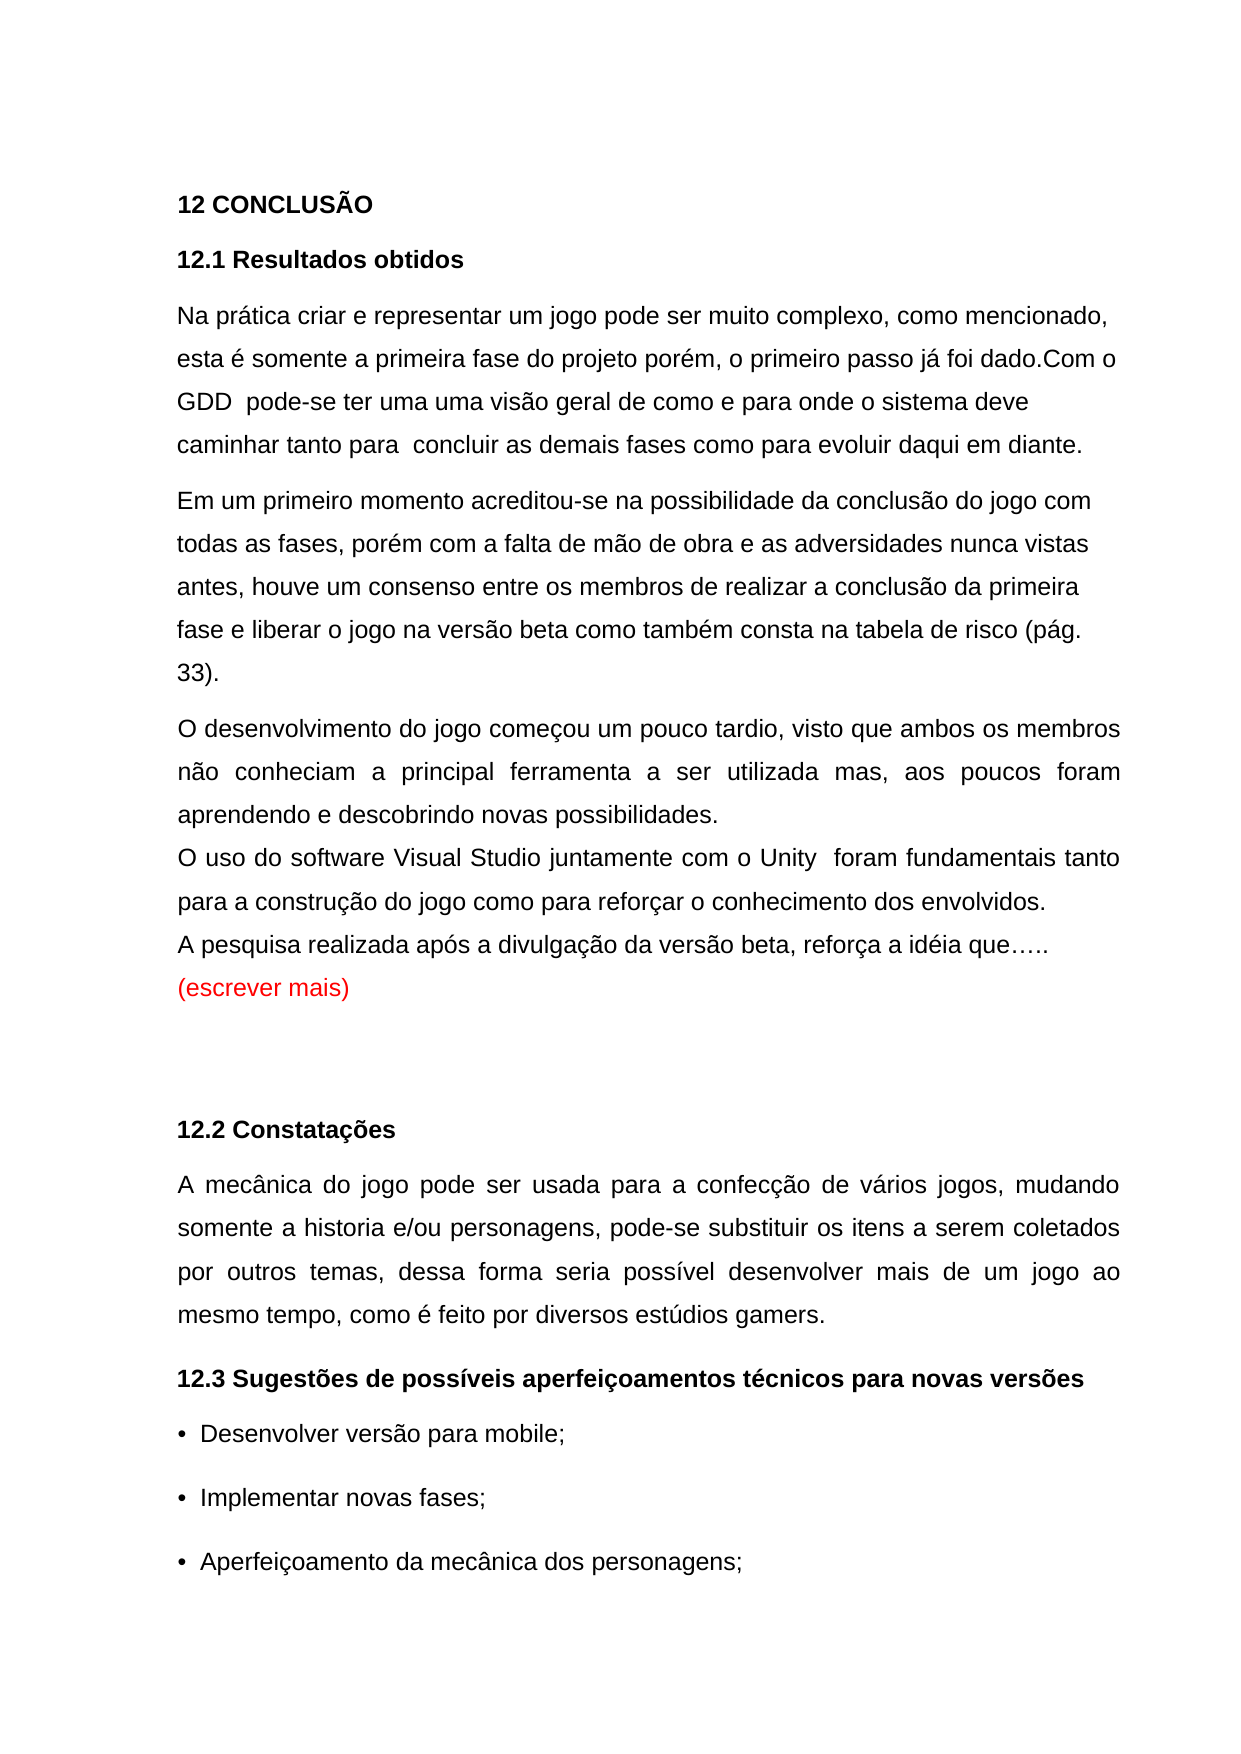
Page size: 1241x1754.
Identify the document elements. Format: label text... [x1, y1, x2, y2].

text • Implementar novas fases; [177, 1483, 1122, 1512]
text • Aperfeiçoamento da mecânica dos personagens; [177, 1547, 1122, 1576]
text A pesquisa realizada após a divulgação da versão beta, reforça a idéia que….. [177, 930, 1122, 958]
text (escrever mais) [177, 973, 1122, 1002]
subtitle 12.1 Resultados obtidos [177, 245, 1122, 274]
text Na prática criar e representar um jogo pode ser muito complexo, como mencionado, esta é somente a primeira fase do projeto porém, o primeiro passo já foi dado.Com o GDD pode-se ter uma uma visão geral de como e para onde o sistema deve caminhar tanto para concluir as demais fases como para evoluir daqui em diante. [177, 301, 1122, 459]
subtitle 12.3 Sugestões de possíveis aperfeiçoamentos técnicos para novas versões [177, 1364, 1122, 1392]
text O uso do software Visual Studio juntamente com o Unity foram fundamentais tanto para a construção do jogo como para reforçar o conhecimento dos envolvidos. [177, 843, 1122, 915]
text Em um primeiro momento acreditou-se na possibilidade da conclusão do jogo com todas as fases, porém com a falta de mão de obra e as adversidades nunca vistas antes, houve um consenso entre os membros de realizar a conclusão da primeira fase e liberar o jogo na versão beta como também consta na tabela de risco (pág. 33). [177, 486, 1122, 687]
subtitle 12 CONCLUSÃO [177, 190, 1122, 218]
text A mecânica do jogo pode ser usada para a confecção de vários jogos, mudando somente a historia e/ou personagens, pode-se substituir os itens a serem coletados por outros temas, dessa forma seria possível desenvolver mais de um jogo ao mesmo tempo, como é feito por diversos estúdios gamers. [177, 1170, 1122, 1328]
text O desenvolvimento do jogo começou um pouco tardio, visto que ambos os membros não conheciam a principal ferramenta a ser utilizada mas, aos poucos foram aprendendo e descobrindo novas possibilidades. [177, 714, 1122, 829]
text • Desenvolver versão para mobile; [177, 1419, 1122, 1448]
subtitle 12.2 Constatações [177, 1115, 1122, 1143]
